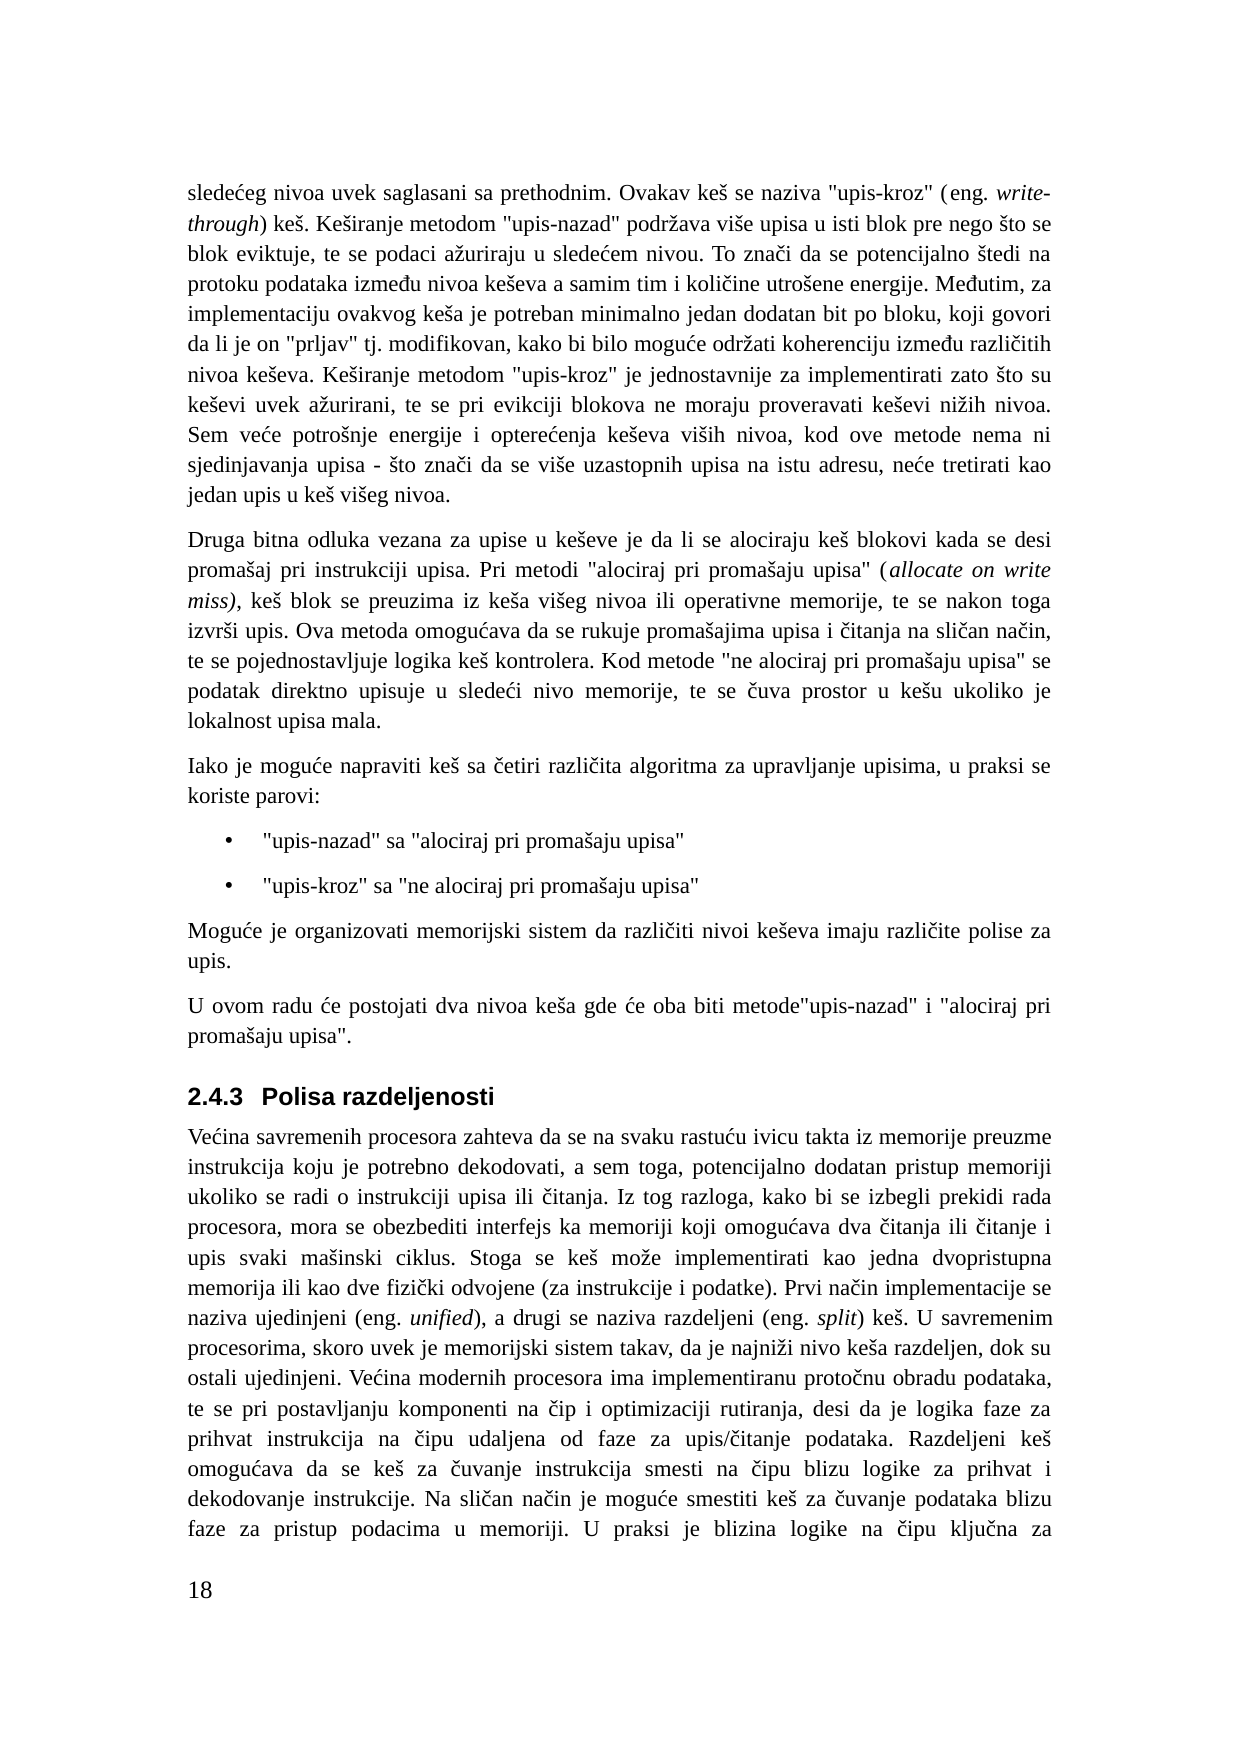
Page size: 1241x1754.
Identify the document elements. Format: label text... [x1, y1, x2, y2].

text Iako je moguće napraviti keš sa četiri različita algoritma za upravljanje upisima, u praksi se koriste parovi: [187, 752, 1053, 809]
text U ovom radu će postojati dva nivoa keša gde će oba biti metode"upis-nazad" i "alociraj pri promašaju upisa". [187, 992, 1053, 1048]
text Druga bitna odluka vezana za upise u keševe je da li se alociraju keš blokovi kada se desi promašaj pri instrukciji upisa. Pri metodi "alociraj pri promašaju upisa" (allocate on write miss), keš blok se preuzima iz keša višeg nivoa ili operativne memorije, te se nakon toga izvrši upis. Ova metoda omogućava da se rukuje promašajima upisa i čitanja na sličan način, te se pojednostavljuje logika keš kontrolera. Kod metode "ne alociraj pri promašaju upisa" se podatak direktno upisuje u sledeći nivo memorije, te se čuva prostor u kešu ukoliko je lokalnost upisa mala. [187, 526, 1053, 734]
text Moguće je organizovati memorijski sistem da različiti nivoi keševa imaju različite polise za upis. [187, 917, 1053, 973]
list "upis-nazad" sa "alociraj pri promašaju upisa" [225, 827, 1053, 854]
subtitle Polisa razdeljenosti [187, 1082, 1053, 1110]
text sledećeg nivoa uvek saglasani sa prethodnim. Ovakav keš se naziva "upis-kroz" (eng. write-through) keš. Keširanje metodom "upis-nazad" podržava više upisa u isti blok pre nego što se blok eviktuje, te se podaci ažuriraju u sledećem nivou. To znači da se potencijalno štedi na protoku podataka između nivoa keševa a samim tim i količine utrošene energije. Međutim, za implementaciju ovakvog keša je potreban minimalno jedan dodatan bit po bloku, koji govori da li je on "prljav" tj. modifikovan, kako bi bilo moguće održati koherenciju između različitih nivoa keševa. Keširanje metodom "upis-kroz" je jednostavnije za implementirati zato što su keševi uvek ažurirani, te se pri evikciji blokova ne moraju proveravati keševi nižih nivoa. Sem veće potrošnje energije i opterećenja keševa viših nivoa, kod ove metode nema ni sjedinjavanja upisa - što znači da se više uzastopnih upisa na istu adresu, neće tretirati kao jedan upis u keš višeg nivoa. [187, 179, 1053, 508]
text Većina savremenih procesora zahteva da se na svaku rastuću ivicu takta iz memorije preuzme instrukcija koju je potrebno dekodovati, a sem toga, potencijalno dodatan pristup memoriji ukoliko se radi o instrukciji upisa ili čitanja. Iz tog razloga, kako bi se izbegli prekidi rada procesora, mora se obezbediti interfejs ka memoriji koji omogućava dva čitanja ili čitanje i upis svaki mašinski ciklus. Stoga se keš može implementirati kao jedna dvopristupna memorija ili kao dve fizički odvojene (za instrukcije i podatke). Prvi način implementacije se naziva ujedinjeni (eng. unified), a drugi se naziva razdeljeni (eng. split) keš. U savremenim procesorima, skoro uvek je memorijski sistem takav, da je najniži nivo keša razdeljen, dok su ostali ujedinjeni. Većina modernih procesora ima implementiranu protočnu obradu podataka, te se pri postavljanju komponenti na čip i optimizaciji rutiranja, desi da je logika faze za prihvat instrukcija na čipu udaljena od faze za upis/čitanje podataka. Razdeljeni keš omogućava da se keš za čuvanje instrukcija smesti na čipu blizu logike za prihvat i dekodovanje instrukcije. Na sličan način je moguće smestiti keš za čuvanje podataka blizu faze za pristup podacima u memoriji. U praksi je blizina logike na čipu ključna za [187, 1123, 1053, 1542]
list "upis-kroz" sa "ne alociraj pri promašaju upisa" [225, 872, 1053, 898]
